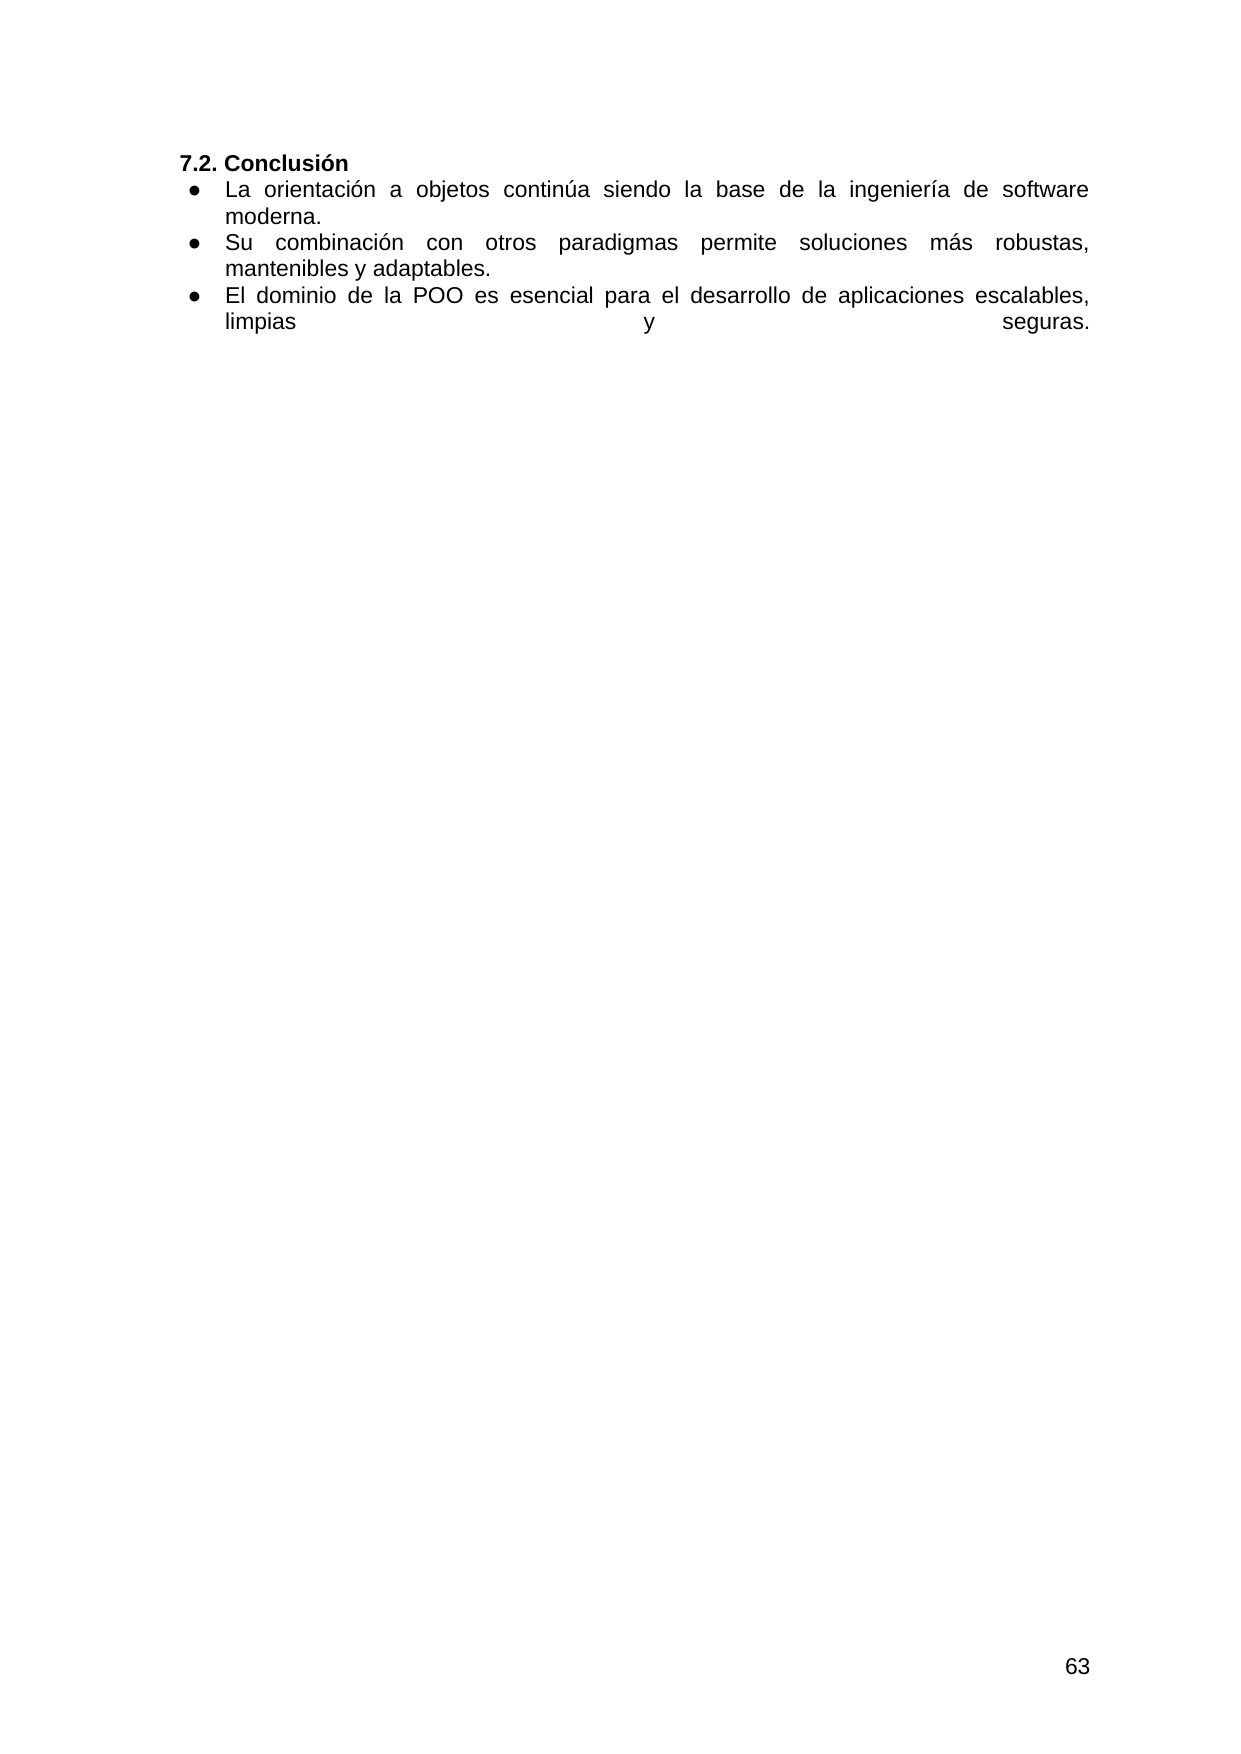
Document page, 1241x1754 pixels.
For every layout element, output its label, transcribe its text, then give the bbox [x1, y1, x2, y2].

list La orientación a objetos continúa siendo la base de la ingeniería de software moderna. [187, 176, 1090, 229]
text 7.2. Conclusión [179, 150, 1090, 176]
list Su combinación con otros paradigmas permite soluciones más robustas, mantenibles y adaptables. [187, 229, 1090, 282]
list El dominio de la POO es esencial para el desarrollo de aplicaciones escalables, limpias y seguras. [187, 282, 1090, 361]
